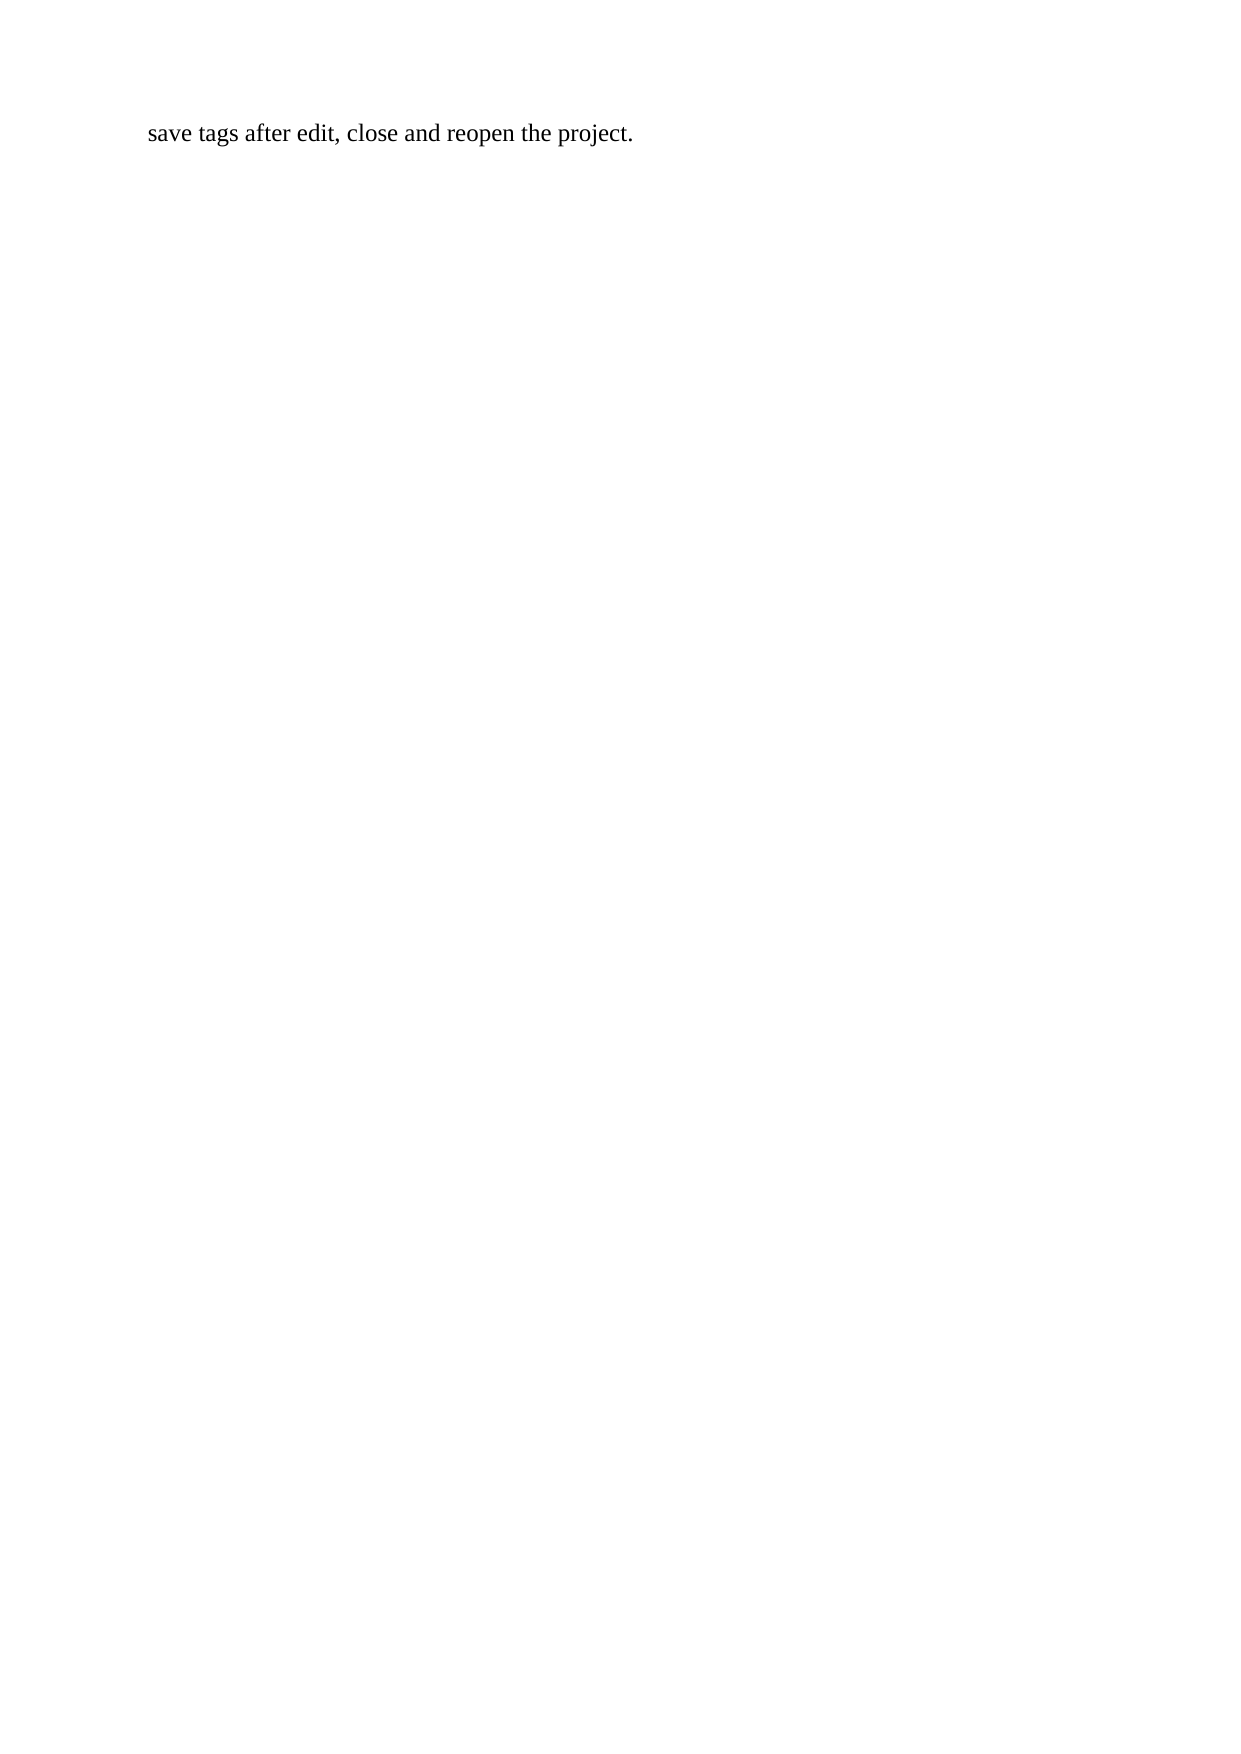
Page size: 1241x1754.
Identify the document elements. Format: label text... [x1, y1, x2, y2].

text save tags after edit, close and reopen the project. [148, 118, 1122, 147]
